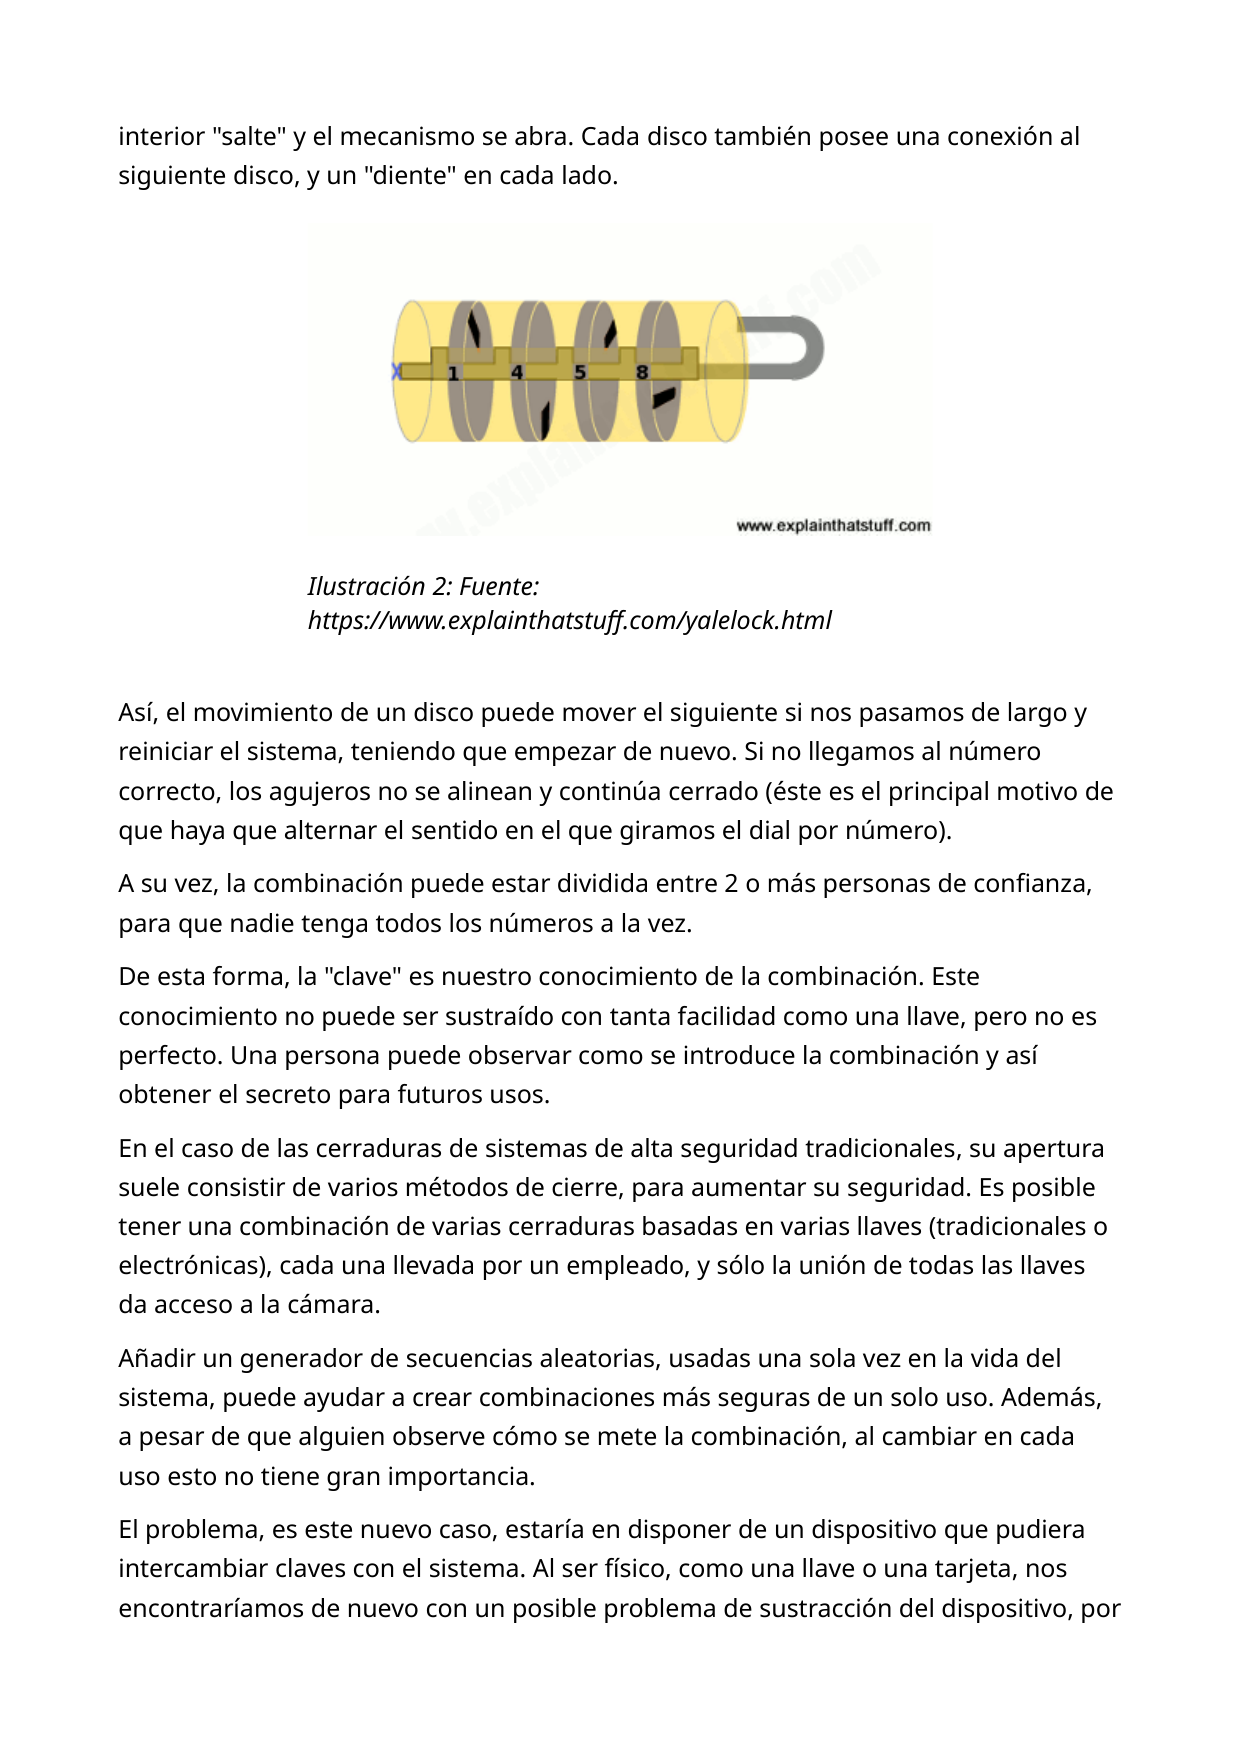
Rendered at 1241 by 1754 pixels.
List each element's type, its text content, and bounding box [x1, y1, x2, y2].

picture [307, 223, 933, 536]
text Ilustración 2: Fuente: https://www.explainthatstuff.com/yalelock.html [308, 536, 933, 637]
text Así, el movimiento de un disco puede mover el siguiente si nos pasamos de largo y reiniciar el sistema, teniendo que empezar de nuevo. Si no llegamos al número correcto, los agujeros no se alinean y continúa cerrado (éste es el principal motivo de que haya que alternar el sentido en el que giramos el dial por número). [118, 695, 1122, 846]
text De esta forma, la "clave" es nuestro conocimiento de la combinación. Este conocimiento no puede ser sustraído con tanta facilidad como una llave, pero no es perfecto. Una persona puede observar como se introduce la combinación y así obtener el secreto para futuros usos. [118, 959, 1122, 1111]
text En el caso de las cerraduras de sistemas de alta seguridad tradicionales, su apertura suele consistir de varios métodos de cierre, para aumentar su seguridad. Es posible tener una combinación de varias cerraduras basadas en varias llaves (tradicionales o electrónicas), cada una llevada por un empleado, y sólo la unión de todas las llaves da acceso a la cámara. [118, 1130, 1122, 1321]
text A su vez, la combinación puede estar dividida entre 2 o más personas de confianza, para que nadie tenga todos los números a la vez. [118, 866, 1122, 939]
text interior "salte" y el mecanismo se abra. Cada disco también posee una conexión al siguiente disco, y un "diente" en cada lado. [118, 118, 1122, 191]
text Añadir un generador de secuencias aleatorias, usadas una sola vez en la vida del sistema, puede ayudar a crear combinaciones más seguras de un solo uso. Además, a pesar de que alguien observe cómo se mete la combinación, al cambiar en cada uso esto no tiene gran importancia. [118, 1341, 1122, 1492]
text El problema, es este nuevo caso, estaría en disponer de un dispositivo que pudiera intercambiar claves con el sistema. Al ser físico, como una llave o una tarjeta, nos encontraríamos de nuevo con un posible problema de sustracción del dispositivo, por [118, 1512, 1122, 1624]
